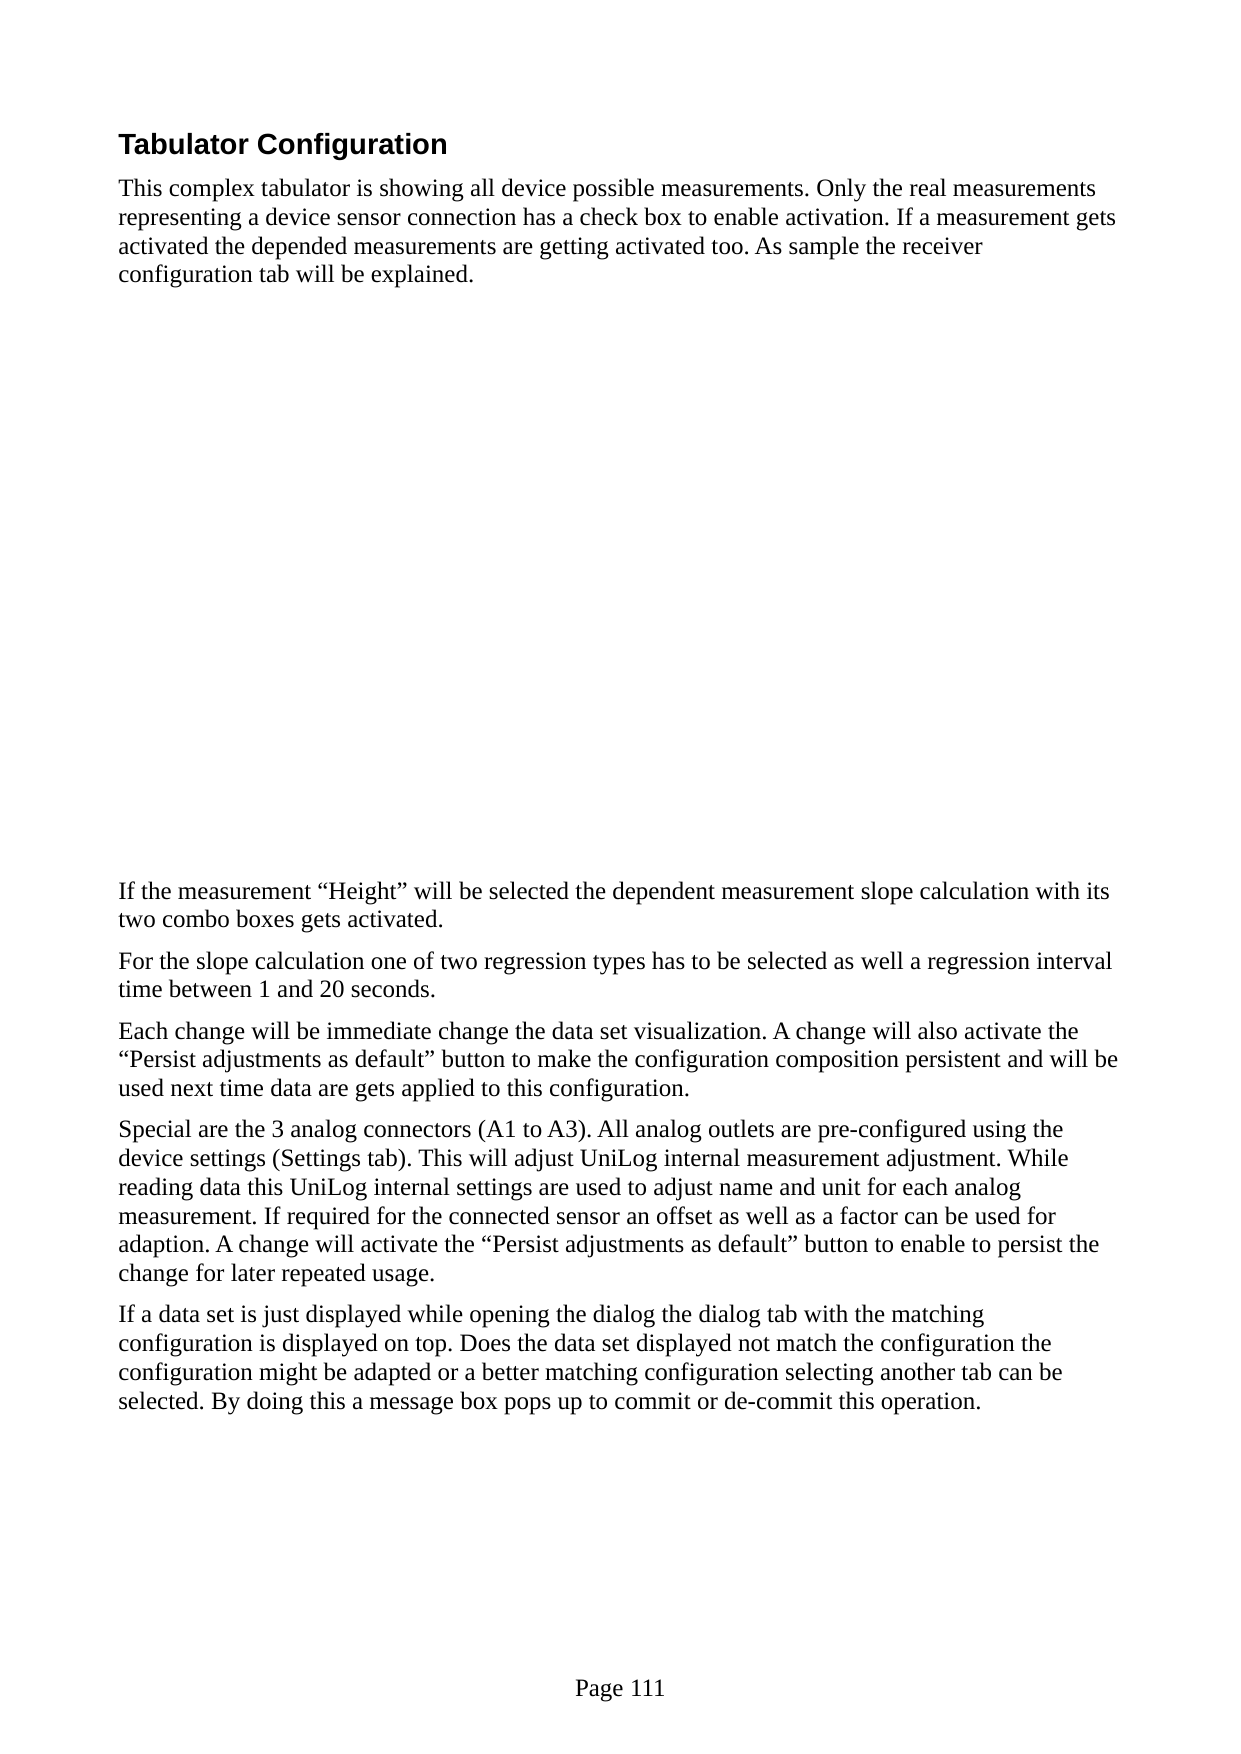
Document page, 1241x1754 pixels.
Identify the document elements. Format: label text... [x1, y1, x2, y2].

text This complex tabulator is showing all device possible measurements. Only the real measurements representing a device sensor connection has a check box to enable activation. If a measurement gets activated the depended measurements are getting activated too. As sample the receiver configuration tab will be explained. [118, 173, 1122, 288]
text Special are the 3 analog connectors (A1 to A3). All analog outlets are pre-configured using the device settings (Settings tab). This will adjust UniLog internal measurement adjustment. While reading data this UniLog internal settings are used to adjust name and unit for each analog measurement. If required for the connected sensor an offset as well as a factor can be used for adaption. A change will activate the “Persist adjustments as default” button to enable to persist the change for later repeated usage. [118, 1114, 1122, 1287]
text For the slope calculation one of two regression types has to be selected as well a regression interval time between 1 and 20 seconds. [118, 946, 1122, 1003]
subtitle Tabulator Configuration [118, 127, 1122, 161]
text Each change will be immediate change the data set visualization. A change will also activate the “Persist adjustments as default” button to make the configuration composition persistent and will be used next time data are gets applied to this configuration. [118, 1016, 1122, 1102]
text If the measurement “Height” will be selected the dependent measurement slope calculation with its two combo boxes gets activated. [118, 876, 1122, 933]
text If a data set is just displayed while opening the dialog the dialog tab with the matching configuration is displayed on top. Does the data set displayed not match the configuration the configuration might be adapted or a better matching configuration selecting another tab can be selected. By doing this a message box pops up to commit or de-commit this operation. [118, 1299, 1122, 1414]
